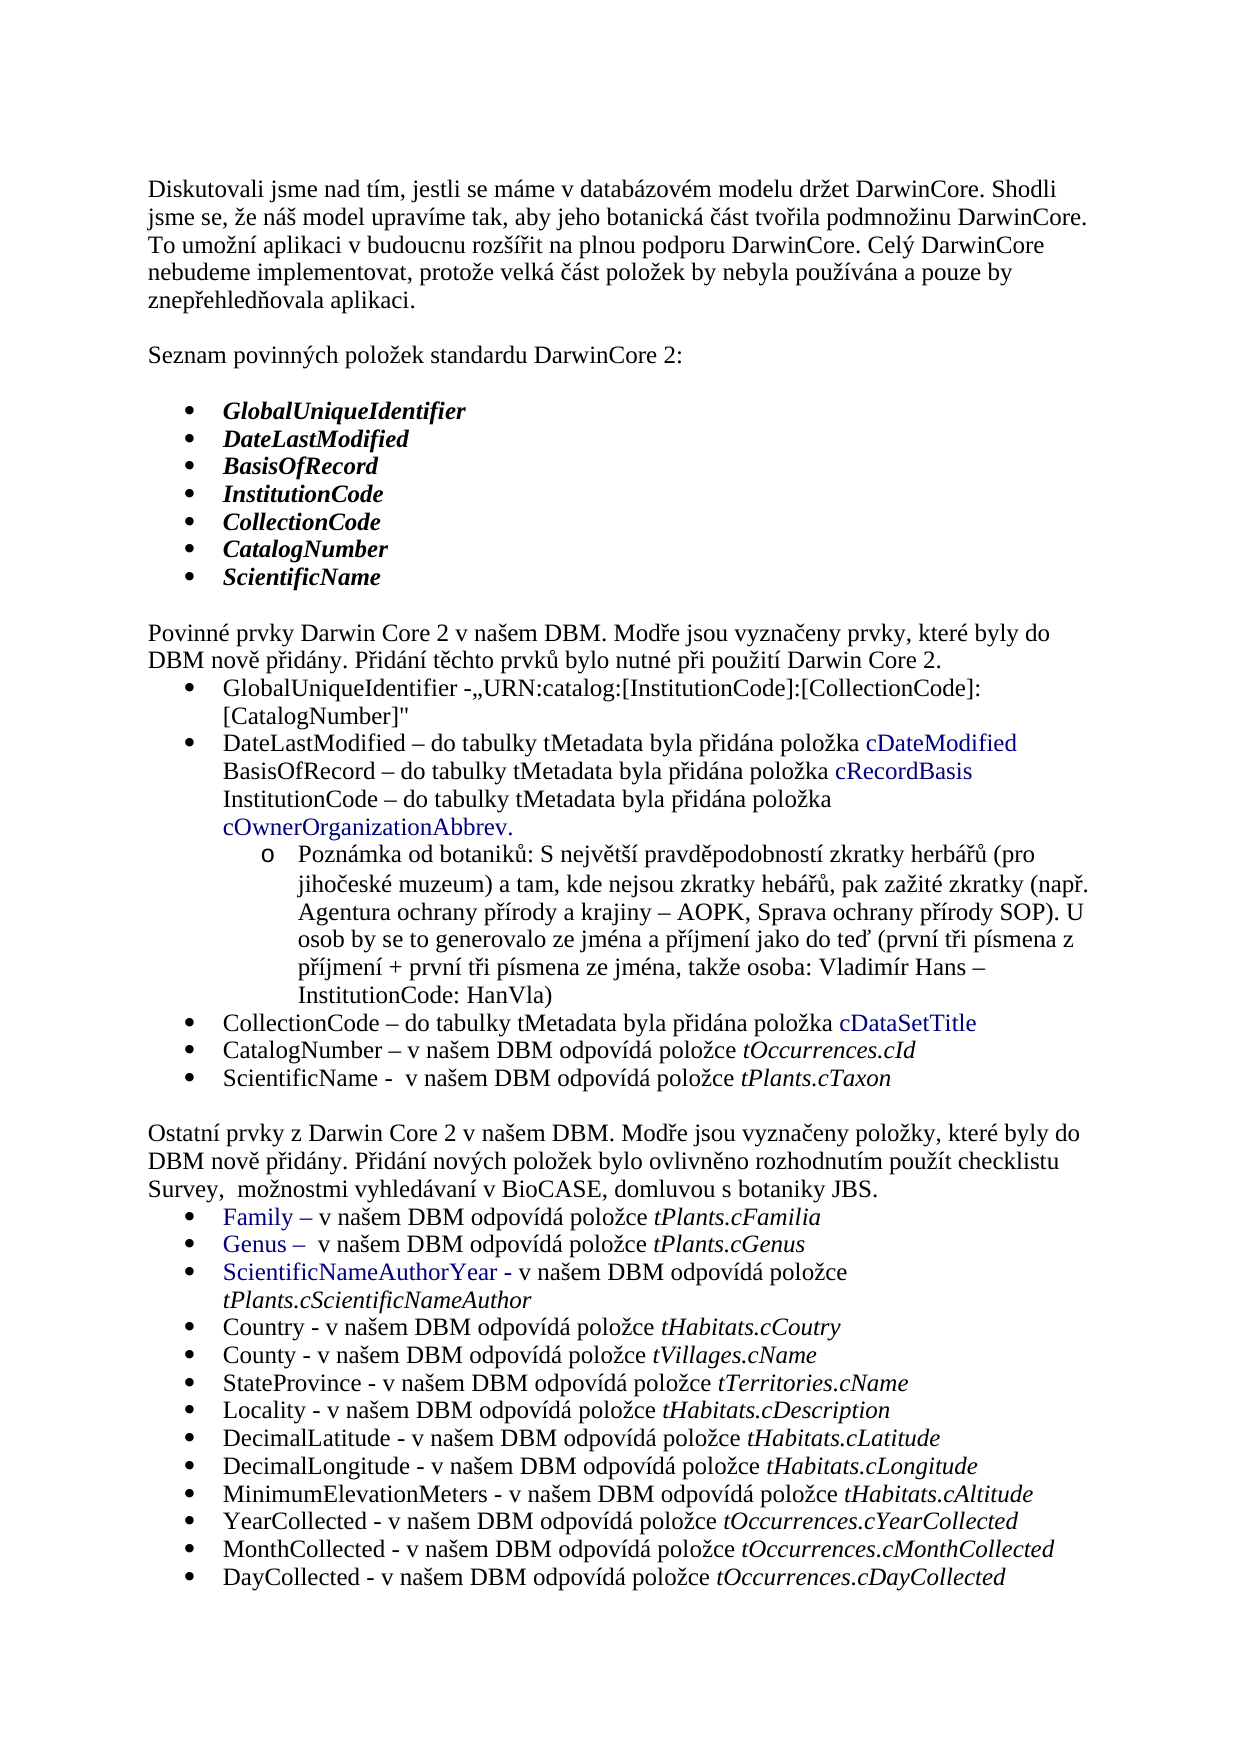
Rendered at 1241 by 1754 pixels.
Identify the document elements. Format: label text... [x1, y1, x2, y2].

text Povinné prvky Darwin Core 2 v našem DBM. Modře jsou vyznačeny prvky, které byly do DBM nově přidány. Přidání těchto prvků bylo nutné při použití Darwin Core 2. [148, 619, 1092, 674]
list YearCollected - v našem DBM odpovídá položce tOccurrences.cYearCollected [185, 1507, 1092, 1535]
list DayCollected - v našem DBM odpovídá položce tOccurrences.cDayCollected [185, 1563, 1092, 1591]
list Genus – v našem DBM odpovídá položce tPlants.cGenus [185, 1230, 1092, 1258]
list BasisOfRecord [185, 452, 1092, 480]
list Poznámka od botaniků: S největší pravděpodobností zkratky herbářů (pro jihočeské muzeum) a tam, kde nejsou zkratky hebářů, pak zažité zkratky (např. Agentura ochrany přírody a krajiny – AOPK, Sprava ochrany přírody SOP). U osob by se to generovalo ze jména a příjmení jako do teď (první tři písmena z příjmení + první tři písmena ze jména, takže osoba: Vladimír Hans – InstitutionCode: HanVla) [260, 840, 1092, 1009]
list ScientificNameAuthorYear - v našem DBM odpovídá položce tPlants.cScientificNameAuthor [185, 1258, 1092, 1313]
text Ostatní prvky z Darwin Core 2 v našem DBM. Modře jsou vyznačeny položky, které byly do DBM nově přidány. Přidání nových položek bylo ovlivněno rozhodnutím použít checklistu Survey, možnostmi vyhledávaní v BioCASE, domluvou s botaniky JBS. [148, 1119, 1092, 1203]
list GlobalUniqueIdentifier [185, 397, 1092, 425]
list MinimumElevationMeters - v našem DBM odpovídá položce tHabitats.cAltitude [185, 1480, 1092, 1507]
list CatalogNumber [185, 536, 1092, 563]
list CollectionCode – do tabulky tMetadata byla přidána položka cDataSetTitle [185, 1009, 1092, 1036]
list DateLastModified [185, 425, 1092, 452]
list StateProvince - v našem DBM odpovídá položce tTerritories.cName [185, 1369, 1092, 1397]
list CollectionCode [185, 508, 1092, 536]
text Seznam povinných položek standardu DarwinCore 2: [148, 342, 1092, 369]
list Country - v našem DBM odpovídá položce tHabitats.cCoutry [185, 1313, 1092, 1341]
list CatalogNumber – v našem DBM odpovídá položce tOccurrences.cId [185, 1036, 1092, 1064]
list DecimalLongitude - v našem DBM odpovídá položce tHabitats.cLongitude [185, 1452, 1092, 1480]
list Locality - v našem DBM odpovídá položce tHabitats.cDescription [185, 1397, 1092, 1424]
list County - v našem DBM odpovídá položce tVillages.cName [185, 1341, 1092, 1369]
list MonthCollected - v našem DBM odpovídá položce tOccurrences.cMonthCollected [185, 1535, 1092, 1563]
text Diskutovali jsme nad tím, jestli se máme v databázovém modelu držet DarwinCore. Shodli jsme se, že náš model upravíme tak, aby jeho botanická část tvořila podmnožinu DarwinCore. To umožní aplikaci v budoucnu rozšířit na plnou podporu DarwinCore. Celý DarwinCore nebudeme implementovat, protože velká část položek by nebyla používána a pouze by znepřehledňovala aplikaci. [148, 175, 1092, 314]
list ScientificName - v našem DBM odpovídá položce tPlants.cTaxon [185, 1064, 1092, 1092]
list InstitutionCode [185, 480, 1092, 508]
list GlobalUniqueIdentifier -„URN:catalog:[InstitutionCode]:[CollectionCode]:[CatalogNumber]" [185, 674, 1092, 729]
list DecimalLatitude - v našem DBM odpovídá položce tHabitats.cLatitude [185, 1424, 1092, 1452]
list ScientificName [185, 563, 1092, 591]
list Family – v našem DBM odpovídá položce tPlants.cFamilia [185, 1203, 1092, 1230]
list DateLastModified – do tabulky tMetadata byla přidána položka cDateModified BasisOfRecord – do tabulky tMetadata byla přidána položka cRecordBasis InstitutionCode – do tabulky tMetadata byla přidána položka cOwnerOrganizationAbbrev. [185, 729, 1092, 840]
